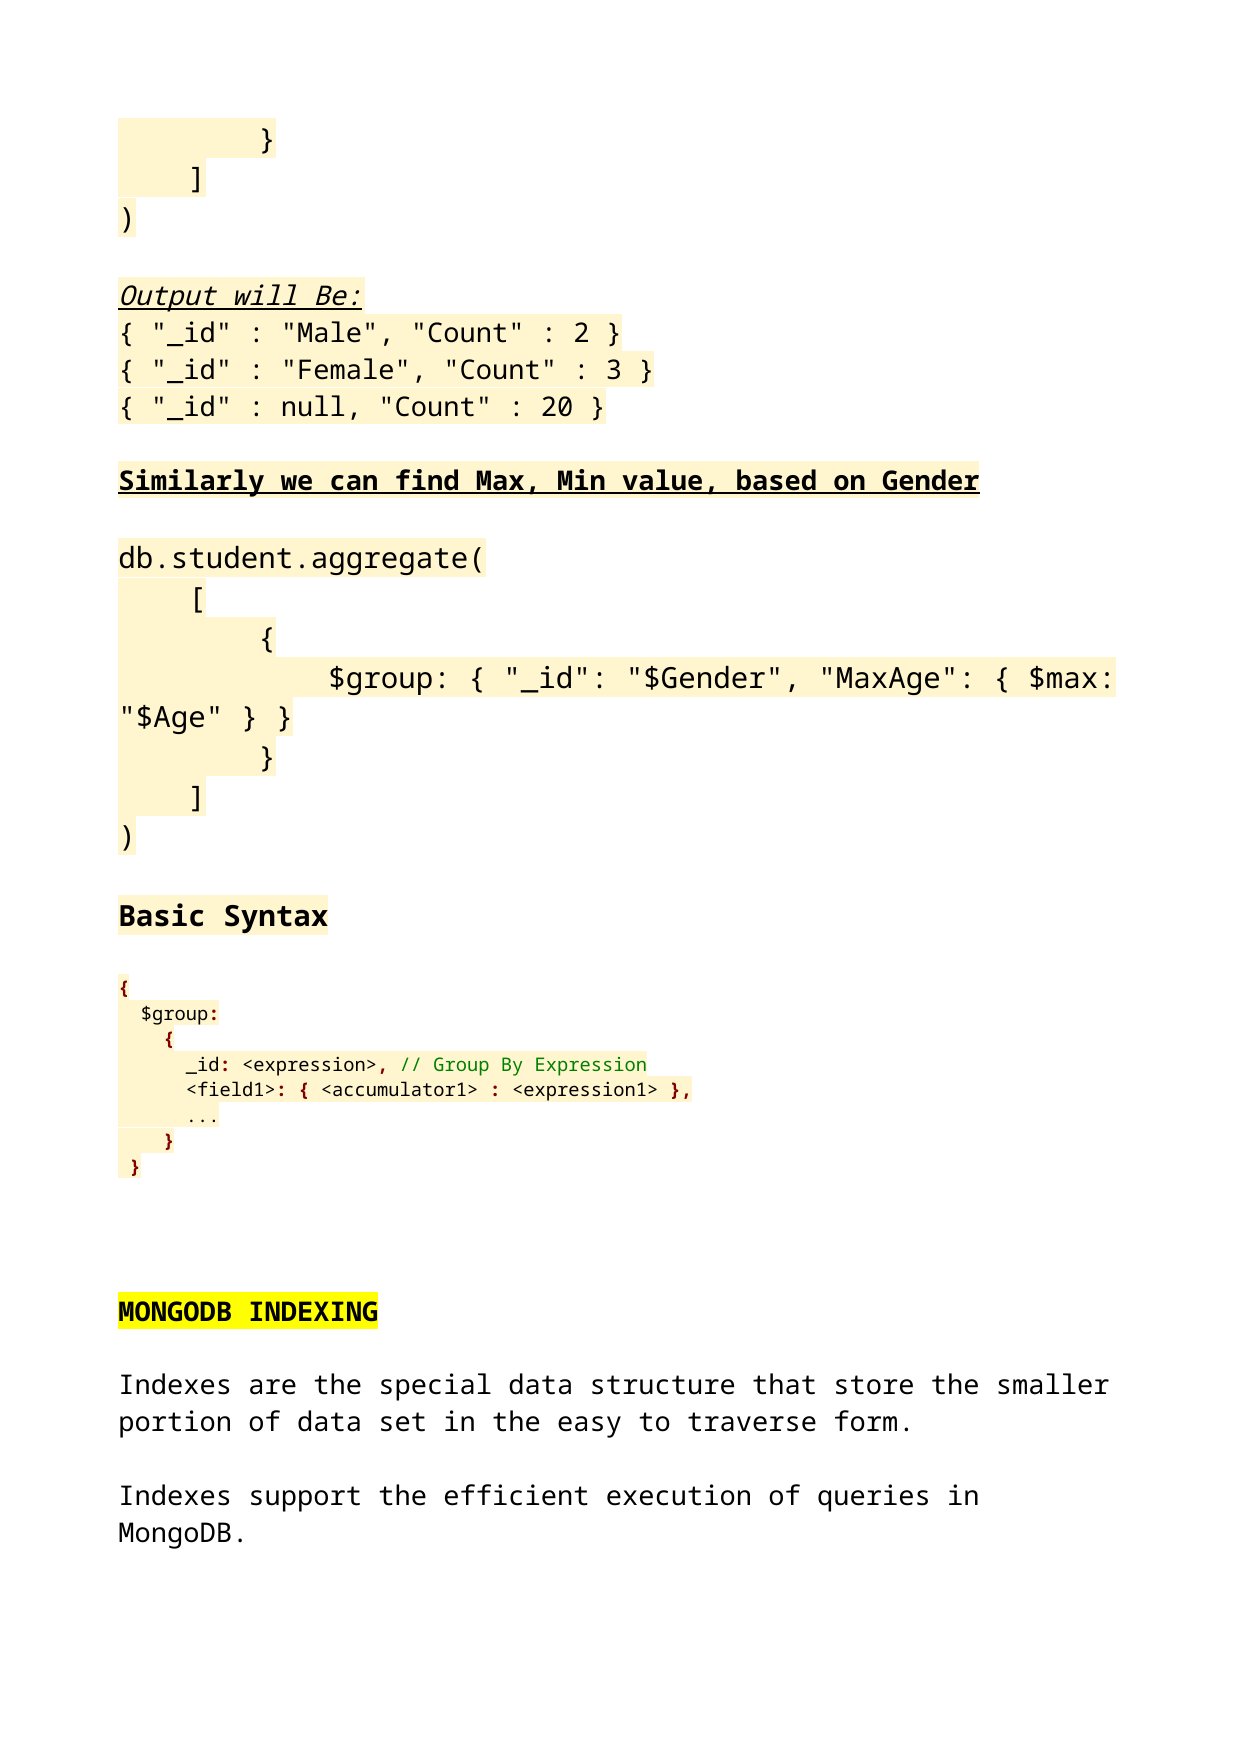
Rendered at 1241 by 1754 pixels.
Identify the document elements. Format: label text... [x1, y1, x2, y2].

text $group: { "_id": "$Gender", "MaxAge": { $max: "$Age" } } [118, 657, 1122, 736]
text ] [118, 776, 1122, 816]
text ... [118, 1102, 1122, 1127]
text _id: <expression>, // Group By Expression [118, 1051, 1122, 1076]
text MONGODB INDEXING [118, 1292, 1122, 1329]
text } [118, 736, 1122, 776]
text <field1>: { <accumulator1> : <expression1> }, [118, 1076, 1122, 1102]
text { "_id" : null, "Count" : 20 } [118, 387, 1122, 424]
text } [118, 118, 1122, 158]
text { [118, 1025, 1122, 1051]
text Output will Be: [118, 277, 1122, 314]
text ) [118, 197, 1122, 237]
text { [118, 617, 1122, 657]
text Similarly we can find Max, Min value, based on Gender [118, 461, 1122, 498]
text } [118, 1153, 1122, 1178]
text ] [118, 158, 1122, 197]
text { [118, 974, 1122, 1000]
text Basic Syntax [118, 895, 1122, 935]
text { "_id" : "Male", "Count" : 2 } [118, 314, 1122, 351]
text } [118, 1127, 1122, 1153]
text { "_id" : "Female", "Count" : 3 } [118, 351, 1122, 387]
text db.student.aggregate( [118, 538, 1122, 577]
text [ [118, 577, 1122, 617]
text $group: [118, 1000, 1122, 1025]
text Indexes support the efficient execution of queries in MongoDB. [118, 1476, 1122, 1550]
text Indexes are the special data structure that store the smaller portion of data set in the easy to traverse form. [118, 1366, 1122, 1439]
text ) [118, 816, 1122, 855]
